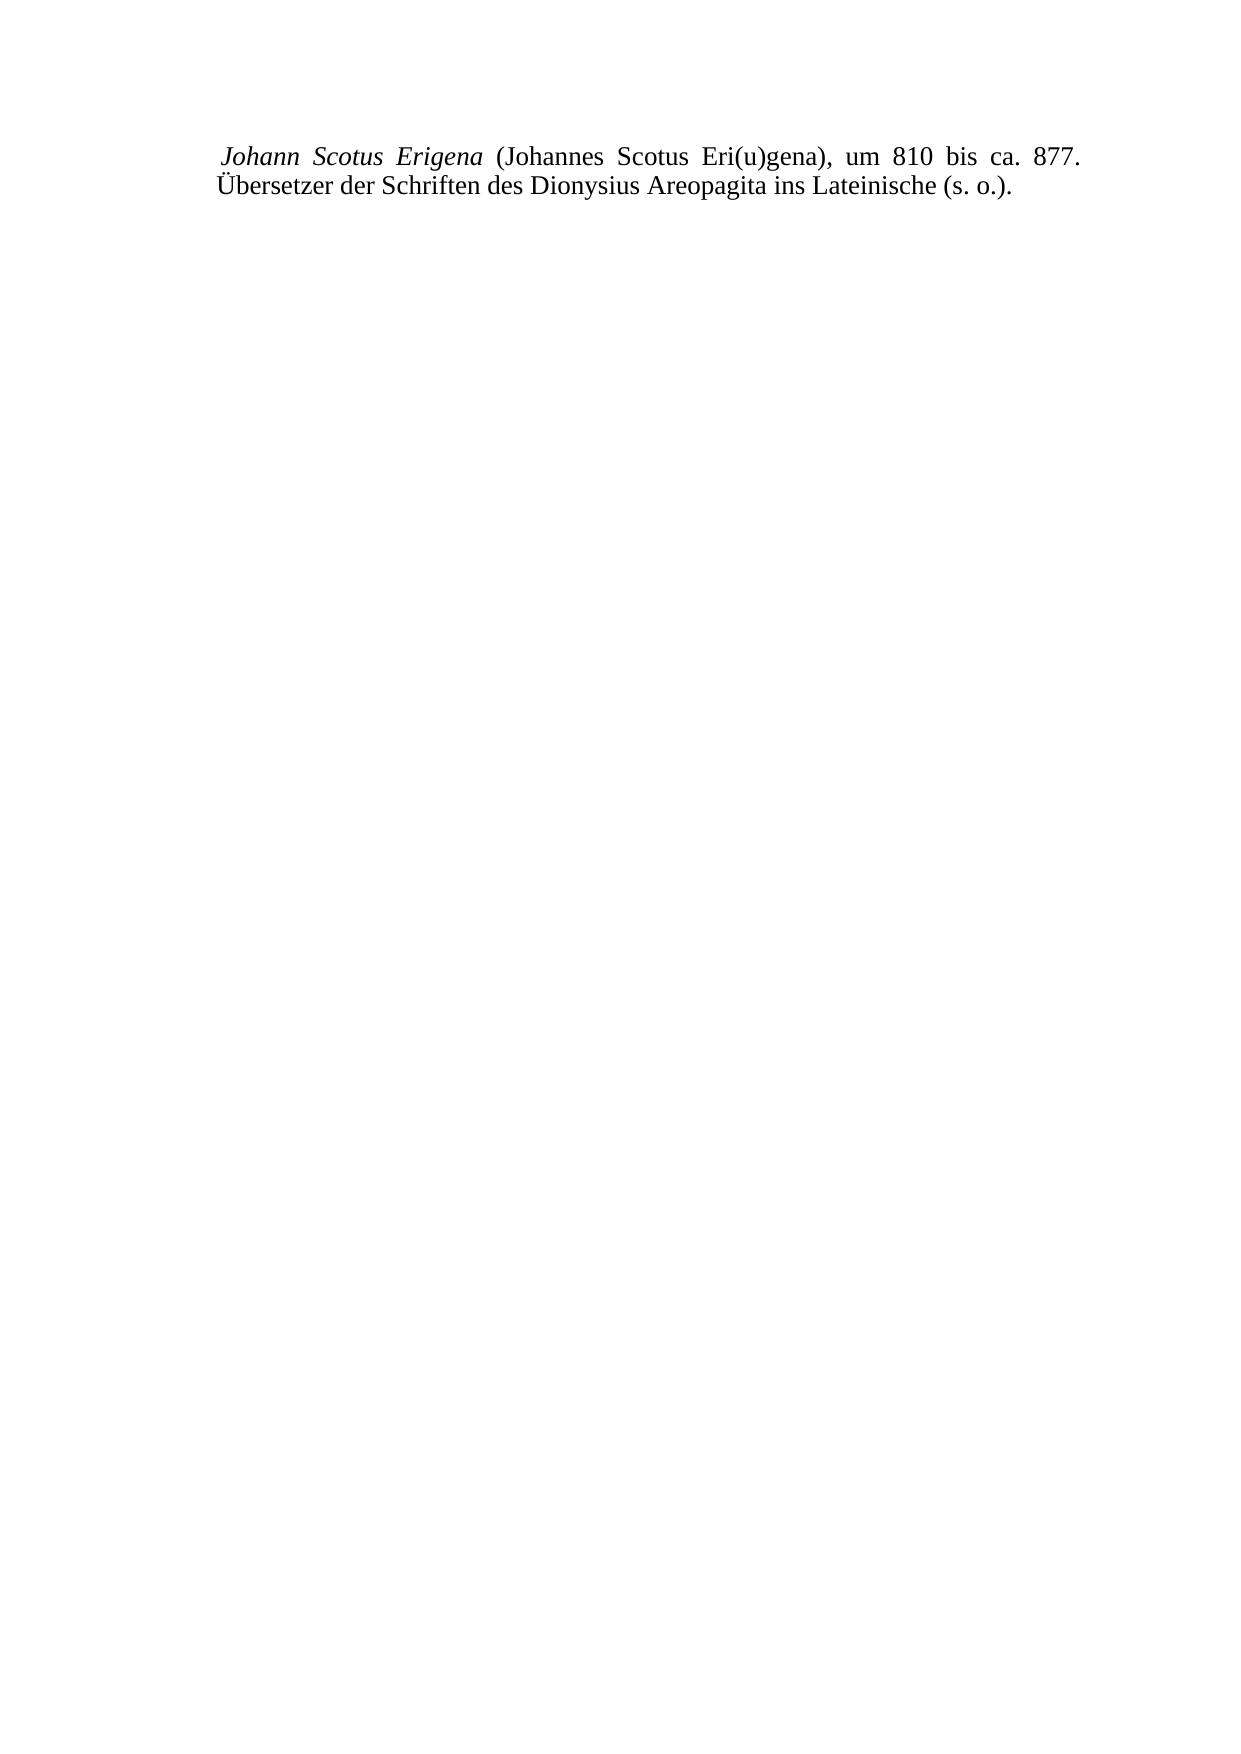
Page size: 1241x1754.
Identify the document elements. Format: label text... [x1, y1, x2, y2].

text Johann Scotus Erigena (Johannes Scotus Eri(u)gena), um 810 bis ca. 877. Übersetzer der Schriften des Dionysius Areopagita ins Lateinische (s. o.). [216, 142, 1081, 200]
